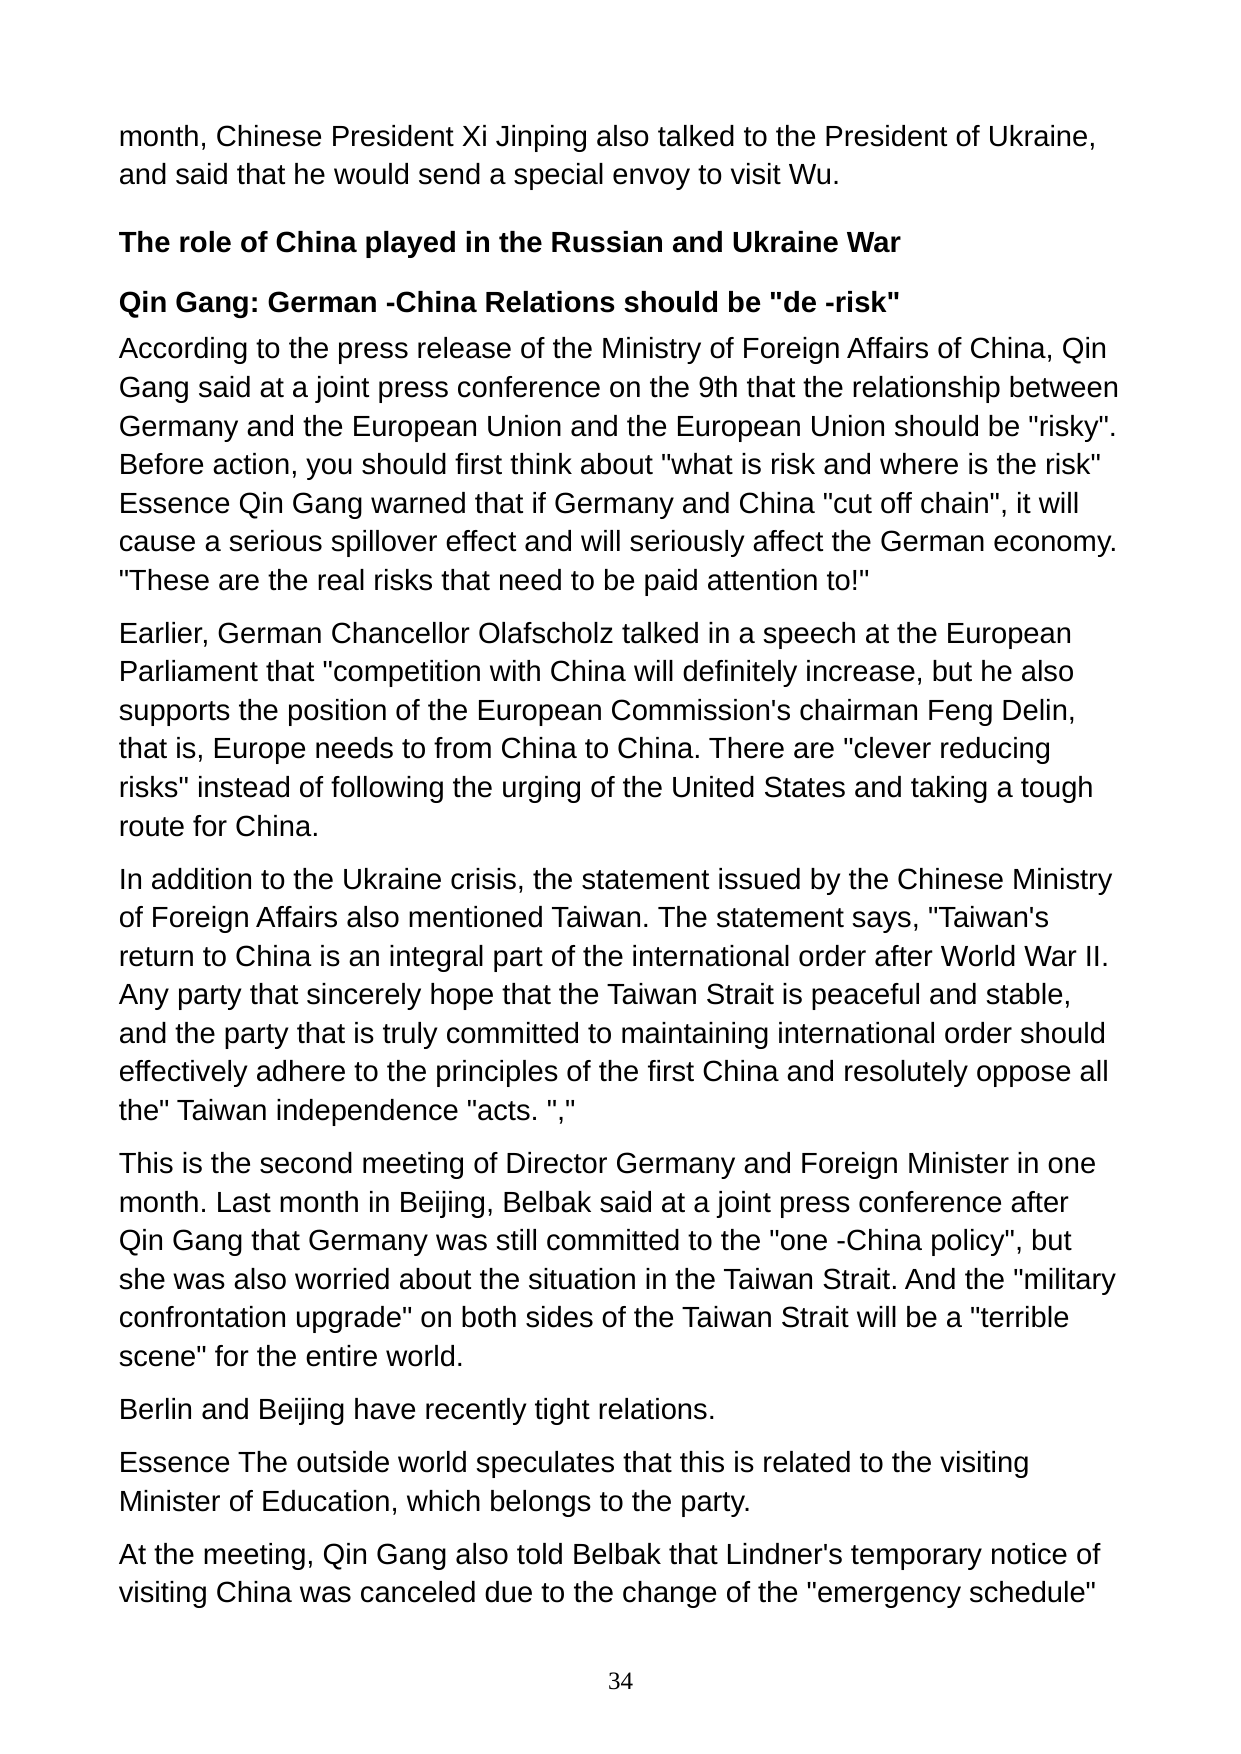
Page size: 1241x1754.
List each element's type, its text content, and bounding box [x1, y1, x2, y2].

subtitle Qin Gang: German -China Relations should be "de -risk" [118, 285, 1122, 319]
text This is the second meeting of Director Germany and Foreign Minister in one month. Last month in Beijing, Belbak said at a joint press conference after Qin Gang that Germany was still committed to the "one -China policy", but she was also worried about the situation in the Taiwan Strait. And the "military confrontation upgrade" on both sides of the Taiwan Strait will be a "terrible scene" for the entire world. [118, 1146, 1122, 1372]
text According to the press release of the Ministry of Foreign Affairs of China, Qin Gang said at a joint press conference on the 9th that the relationship between Germany and the European Union and the European Union should be "risky". Before action, you should first think about "what is risk and where is the risk" Essence Qin Gang warned that if Germany and China "cut off chain", it will cause a serious spillover effect and will seriously affect the German economy. "These are the real risks that need to be paid attention to!" [118, 331, 1122, 596]
text month, Chinese President Xi Jinping also talked to the President of Ukraine, and said that he would send a special envoy to visit Wu. [118, 118, 1122, 191]
text Berlin and Beijing have recently tight relations. [118, 1392, 1122, 1425]
text Earlier, German Chancellor Olafscholz talked in a speech at the European Parliament that "competition with China will definitely increase, but he also supports the position of the European Commission's chairman Feng Delin, that is, Europe needs to from China to China. There are "clever reducing risks" instead of following the urging of the United States and taking a tough route for China. [118, 616, 1122, 842]
text At the meeting, Qin Gang also told Belbak that Lindner's temporary notice of visiting China was canceled due to the change of the "emergency schedule" [118, 1537, 1122, 1609]
text Essence The outside world speculates that this is related to the visiting Minister of Education, which belongs to the party. [118, 1445, 1122, 1517]
subtitle The role of China played in the Russian and Ukraine War [118, 225, 1122, 258]
text In addition to the Ukraine crisis, the statement issued by the Chinese Ministry of Foreign Affairs also mentioned Taiwan. The statement says, "Taiwan's return to China is an integral part of the international order after World War II. Any party that sincerely hope that the Taiwan Strait is peaceful and stable, and the party that is truly committed to maintaining international order should effectively adhere to the principles of the first China and resolutely oppose all the" Taiwan independence "acts. "," [118, 862, 1122, 1126]
